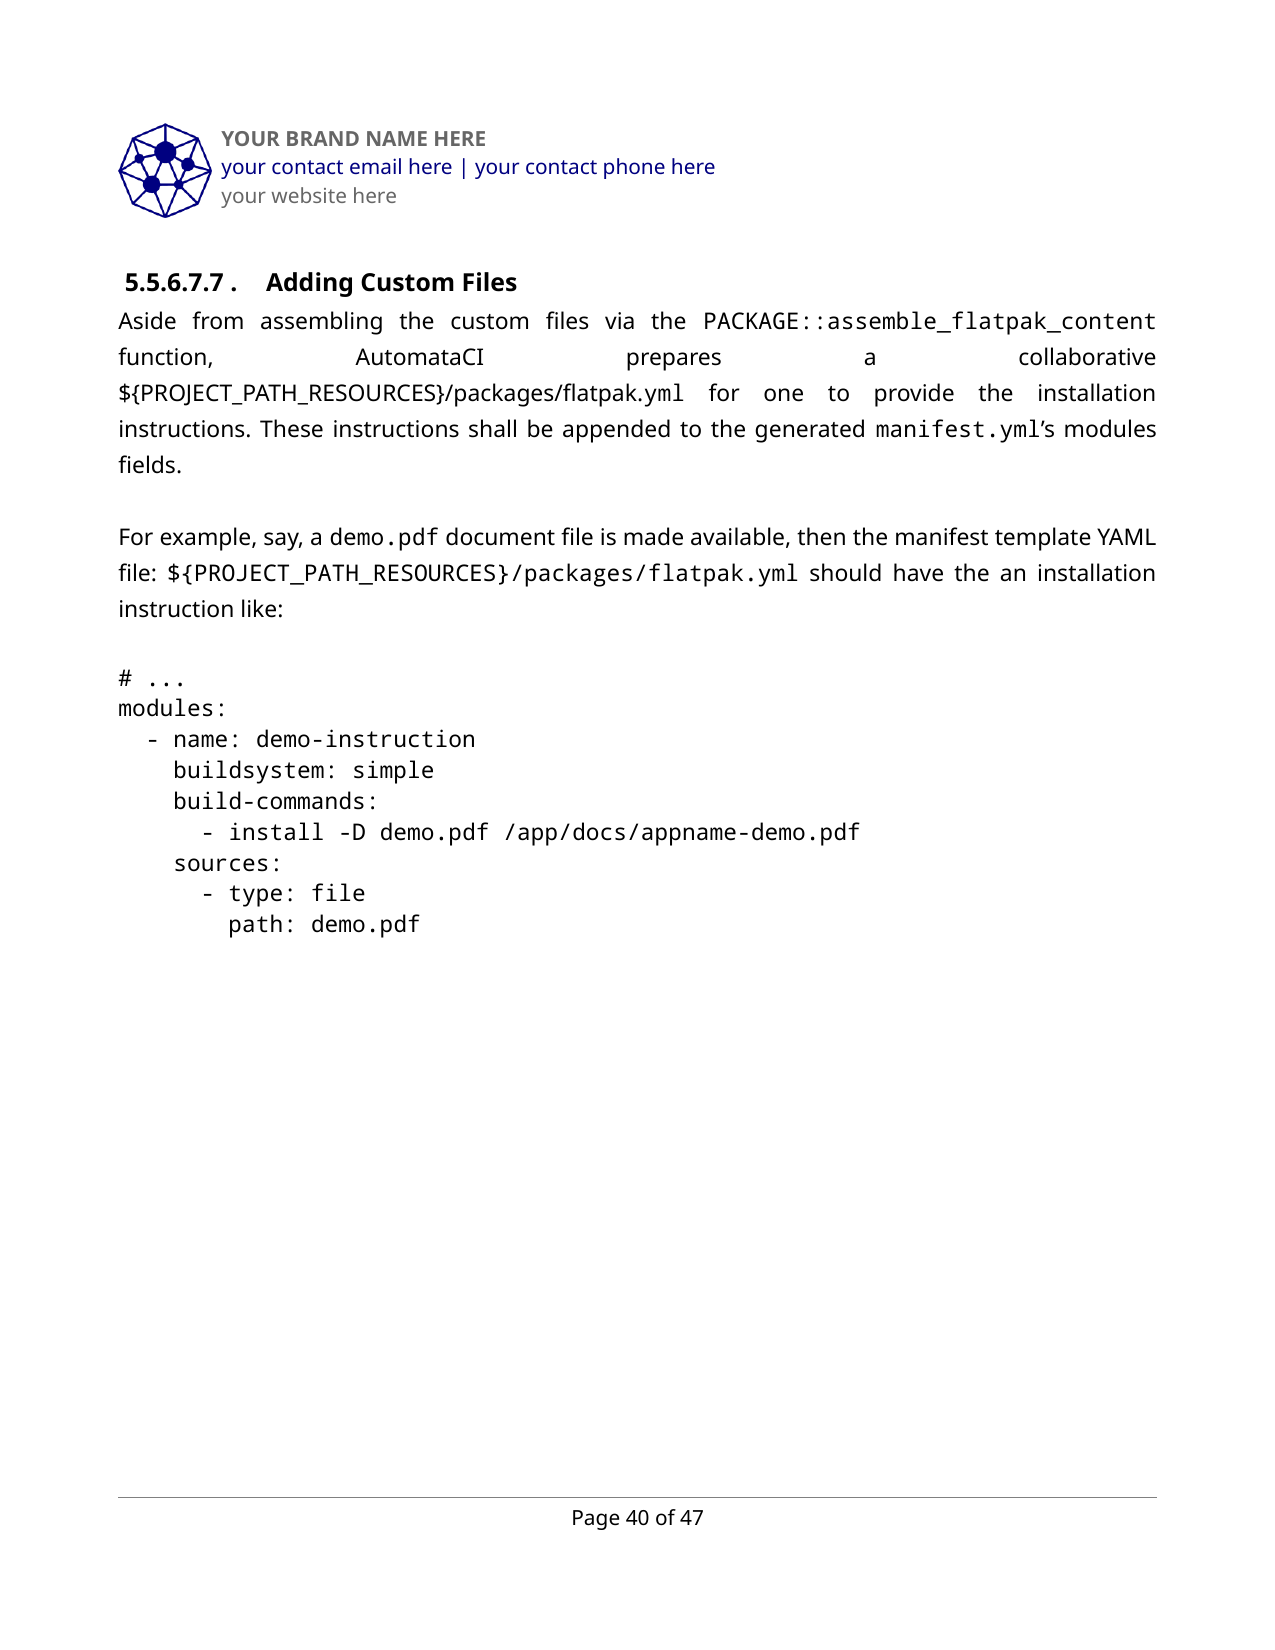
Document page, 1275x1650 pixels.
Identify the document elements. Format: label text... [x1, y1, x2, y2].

text # ... [118, 665, 1157, 692]
picture [118, 123, 212, 218]
text - type: file [118, 881, 1157, 907]
text buildsystem: simple [118, 757, 1157, 784]
text - install -D demo.pdf /app/docs/appname-demo.pdf [118, 819, 1157, 846]
text modules: [118, 696, 1157, 722]
text sources: [118, 850, 1157, 877]
text - name: demo-instruction [118, 726, 1157, 753]
subtitle Adding Custom Files [118, 265, 1157, 299]
text build-commands: [118, 788, 1157, 815]
text path: demo.pdf [118, 911, 1157, 938]
text Aside from assembling the custom files via the PACKAGE::assemble_flatpak_content function, AutomataCI prepares a collaborative ${PROJECT_PATH_RESOURCES}/packages/flatpak.yml for one to provide the installation instructions. These instructions shall be appended to the generated manifest.yml’s modules fields. [118, 305, 1157, 480]
text For example, say, a demo.pdf document file is made available, then the manifest template YAML file: ${PROJECT_PATH_RESOURCES}/packages/flatpak.yml should have the an installation instruction like: [118, 521, 1157, 624]
